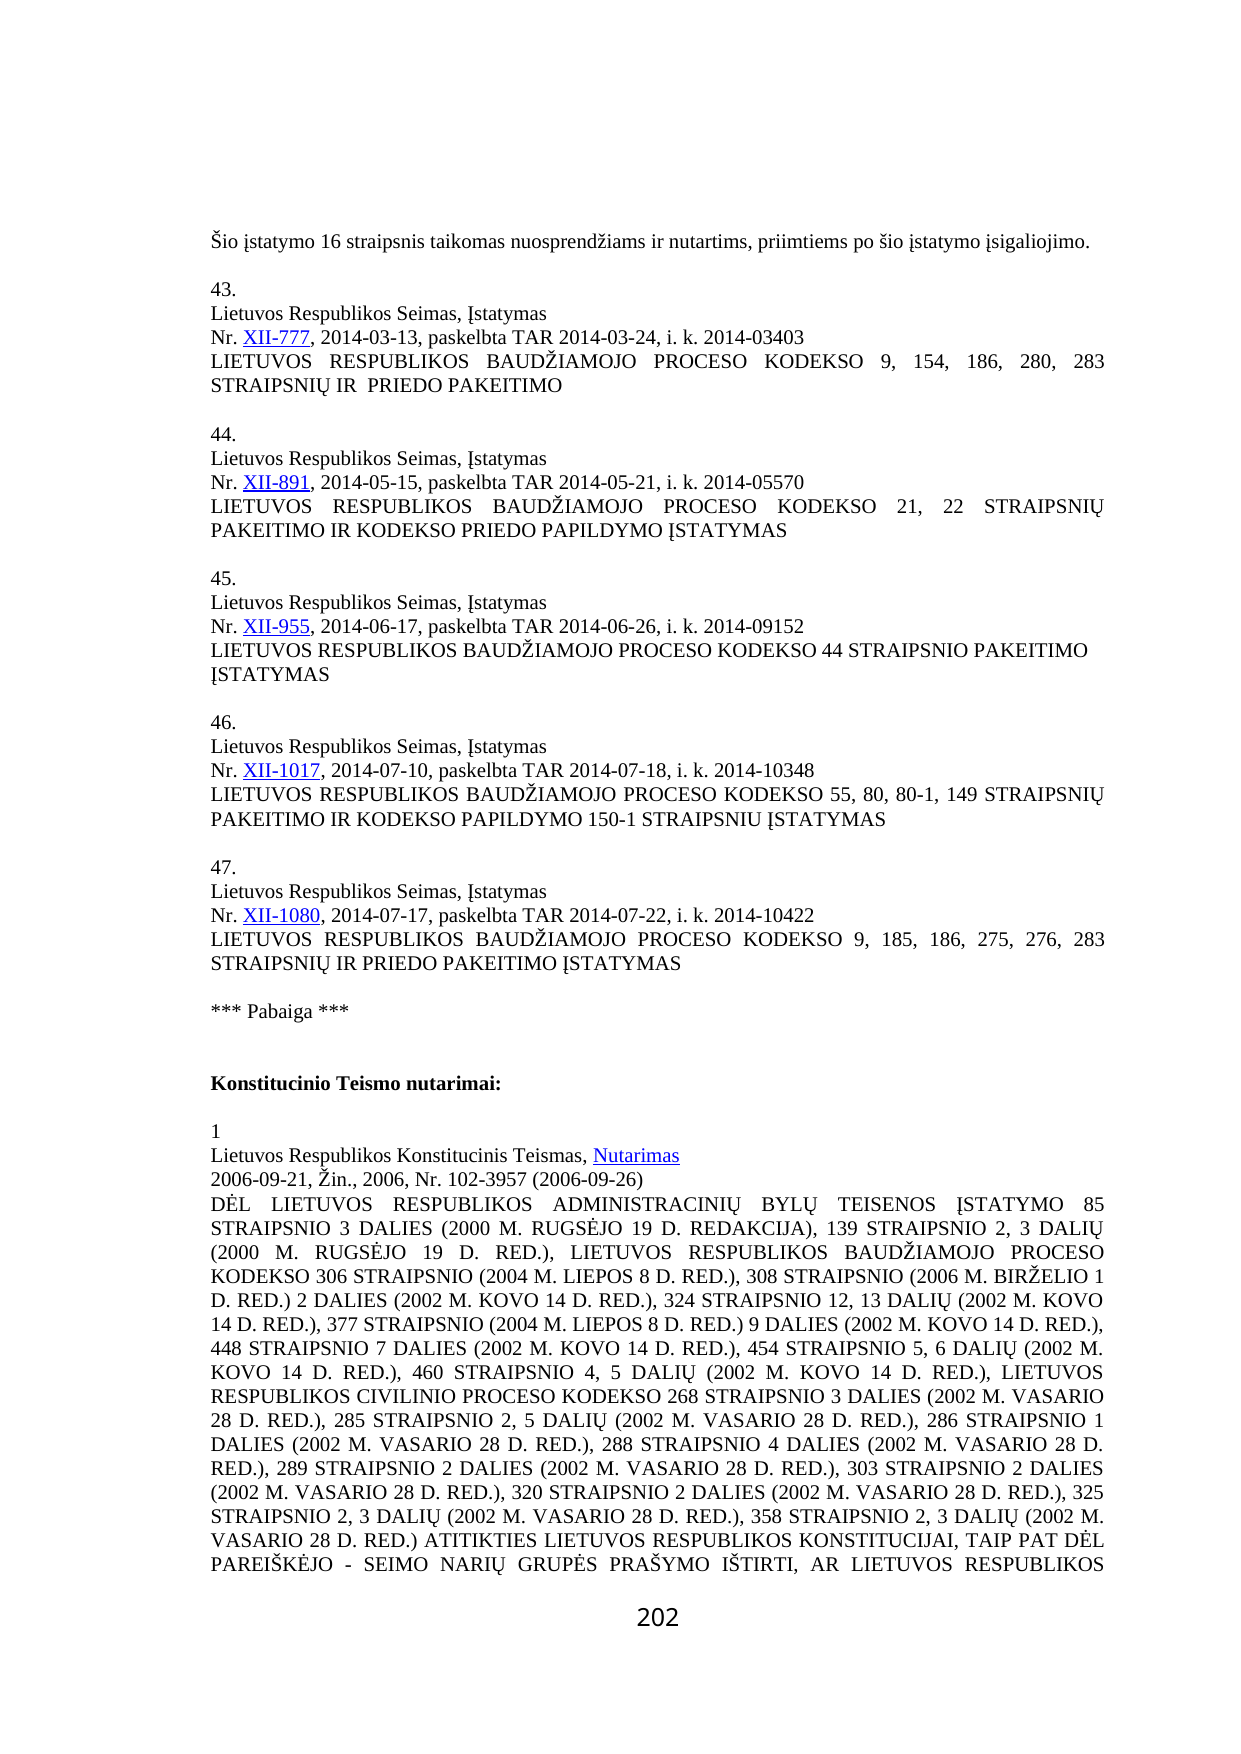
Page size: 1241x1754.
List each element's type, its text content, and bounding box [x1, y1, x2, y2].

text Nr. XII-891, 2014-05-15, paskelbta TAR 2014-05-21, i. k. 2014-05570 [210, 469, 1105, 494]
text Nr. XII-777, 2014-03-13, paskelbta TAR 2014-03-24, i. k. 2014-03403 [210, 325, 1105, 349]
text 46. [210, 710, 1105, 734]
text Nr. XII-1080, 2014-07-17, paskelbta TAR 2014-07-22, i. k. 2014-10422 [210, 903, 1105, 927]
text Nr. XII-1017, 2014-07-10, paskelbta TAR 2014-07-18, i. k. 2014-10348 [210, 758, 1105, 782]
text 44. [210, 421, 1105, 446]
text *** Pabaiga *** [210, 999, 1105, 1023]
text Konstitucinio Teismo nutarimai: [210, 1071, 1105, 1095]
text Lietuvos Respublikos Konstitucinis Teismas, Nutarimas [210, 1143, 1105, 1167]
text LIETUVOS RESPUBLIKOS BAUDŽIAMOJO PROCESO KODEKSO 9, 185, 186, 275, 276, 283 STRAIPSNIŲ IR PRIEDO PAKEITIMO ĮSTATYMAS [210, 927, 1105, 975]
text 45. [210, 566, 1105, 590]
text DĖL LIETUVOS RESPUBLIKOS ADMINISTRACINIŲ BYLŲ TEISENOS ĮSTATYMO 85 STRAIPSNIO 3 DALIES (2000 M. RUGSĖJO 19 D. REDAKCIJA), 139 STRAIPSNIO 2, 3 DALIŲ (2000 M. RUGSĖJO 19 D. RED.), LIETUVOS RESPUBLIKOS BAUDŽIAMOJO PROCESO KODEKSO 306 STRAIPSNIO (2004 M. LIEPOS 8 D. RED.), 308 STRAIPSNIO (2006 M. BIRŽELIO 1 D. RED.) 2 DALIES (2002 M. KOVO 14 D. RED.), 324 STRAIPSNIO 12, 13 DALIŲ (2002 M. KOVO 14 D. RED.), 377 STRAIPSNIO (2004 M. LIEPOS 8 D. RED.) 9 DALIES (2002 M. KOVO 14 D. RED.), 448 STRAIPSNIO 7 DALIES (2002 M. KOVO 14 D. RED.), 454 STRAIPSNIO 5, 6 DALIŲ (2002 M. KOVO 14 D. RED.), 460 STRAIPSNIO 4, 5 DALIŲ (2002 M. KOVO 14 D. RED.), LIETUVOS RESPUBLIKOS CIVILINIO PROCESO KODEKSO 268 STRAIPSNIO 3 DALIES (2002 M. VASARIO 28 D. RED.), 285 STRAIPSNIO 2, 5 DALIŲ (2002 M. VASARIO 28 D. RED.), 286 STRAIPSNIO 1 DALIES (2002 M. VASARIO 28 D. RED.), 288 STRAIPSNIO 4 DALIES (2002 M. VASARIO 28 D. RED.), 289 STRAIPSNIO 2 DALIES (2002 M. VASARIO 28 D. RED.), 303 STRAIPSNIO 2 DALIES (2002 M. VASARIO 28 D. RED.), 320 STRAIPSNIO 2 DALIES (2002 M. VASARIO 28 D. RED.), 325 STRAIPSNIO 2, 3 DALIŲ (2002 M. VASARIO 28 D. RED.), 358 STRAIPSNIO 2, 3 DALIŲ (2002 M. VASARIO 28 D. RED.) ATITIKTIES LIETUVOS RESPUBLIKOS KONSTITUCIJAI, TAIP PAT DĖL PAREIŠKĖJO - SEIMO NARIŲ GRUPĖS PRAŠYMO IŠTIRTI, AR LIETUVOS RESPUBLIKOS [210, 1191, 1105, 1576]
text Lietuvos Respublikos Seimas, Įstatymas [210, 590, 1105, 614]
text Lietuvos Respublikos Seimas, Įstatymas [210, 446, 1105, 469]
text Lietuvos Respublikos Seimas, Įstatymas [210, 734, 1105, 758]
text 43. [210, 277, 1105, 301]
text Nr. XII-955, 2014-06-17, paskelbta TAR 2014-06-26, i. k. 2014-09152 [210, 614, 1105, 638]
text Lietuvos Respublikos Seimas, Įstatymas [210, 879, 1105, 903]
text LIETUVOS RESPUBLIKOS BAUDŽIAMOJO PROCESO KODEKSO 9, 154, 186, 280, 283 STRAIPSNIŲ IR PRIEDO PAKEITIMO [210, 349, 1105, 397]
text 1 [210, 1119, 1105, 1143]
text LIETUVOS RESPUBLIKOS BAUDŽIAMOJO PROCESO KODEKSO 55, 80, 80-1, 149 STRAIPSNIŲ PAKEITIMO IR KODEKSO PAPILDYMO 150-1 STRAIPSNIU ĮSTATYMAS [210, 782, 1105, 831]
text 2006-09-21, Žin., 2006, Nr. 102-3957 (2006-09-26) [210, 1167, 1105, 1191]
text Lietuvos Respublikos Seimas, Įstatymas [210, 301, 1105, 325]
text LIETUVOS RESPUBLIKOS BAUDŽIAMOJO PROCESO KODEKSO 21, 22 STRAIPSNIŲ PAKEITIMO IR KODEKSO PRIEDO PAPILDYMO ĮSTATYMAS [210, 494, 1105, 542]
text Šio įstatymo 16 straipsnis taikomas nuosprendžiams ir nutartims, priimtiems po šio įstatymo įsigaliojimo. [210, 229, 1105, 253]
text LIETUVOS RESPUBLIKOS BAUDŽIAMOJO PROCESO KODEKSO 44 STRAIPSNIO PAKEITIMO ĮSTATYMAS [210, 638, 1105, 686]
text 47. [210, 854, 1105, 879]
